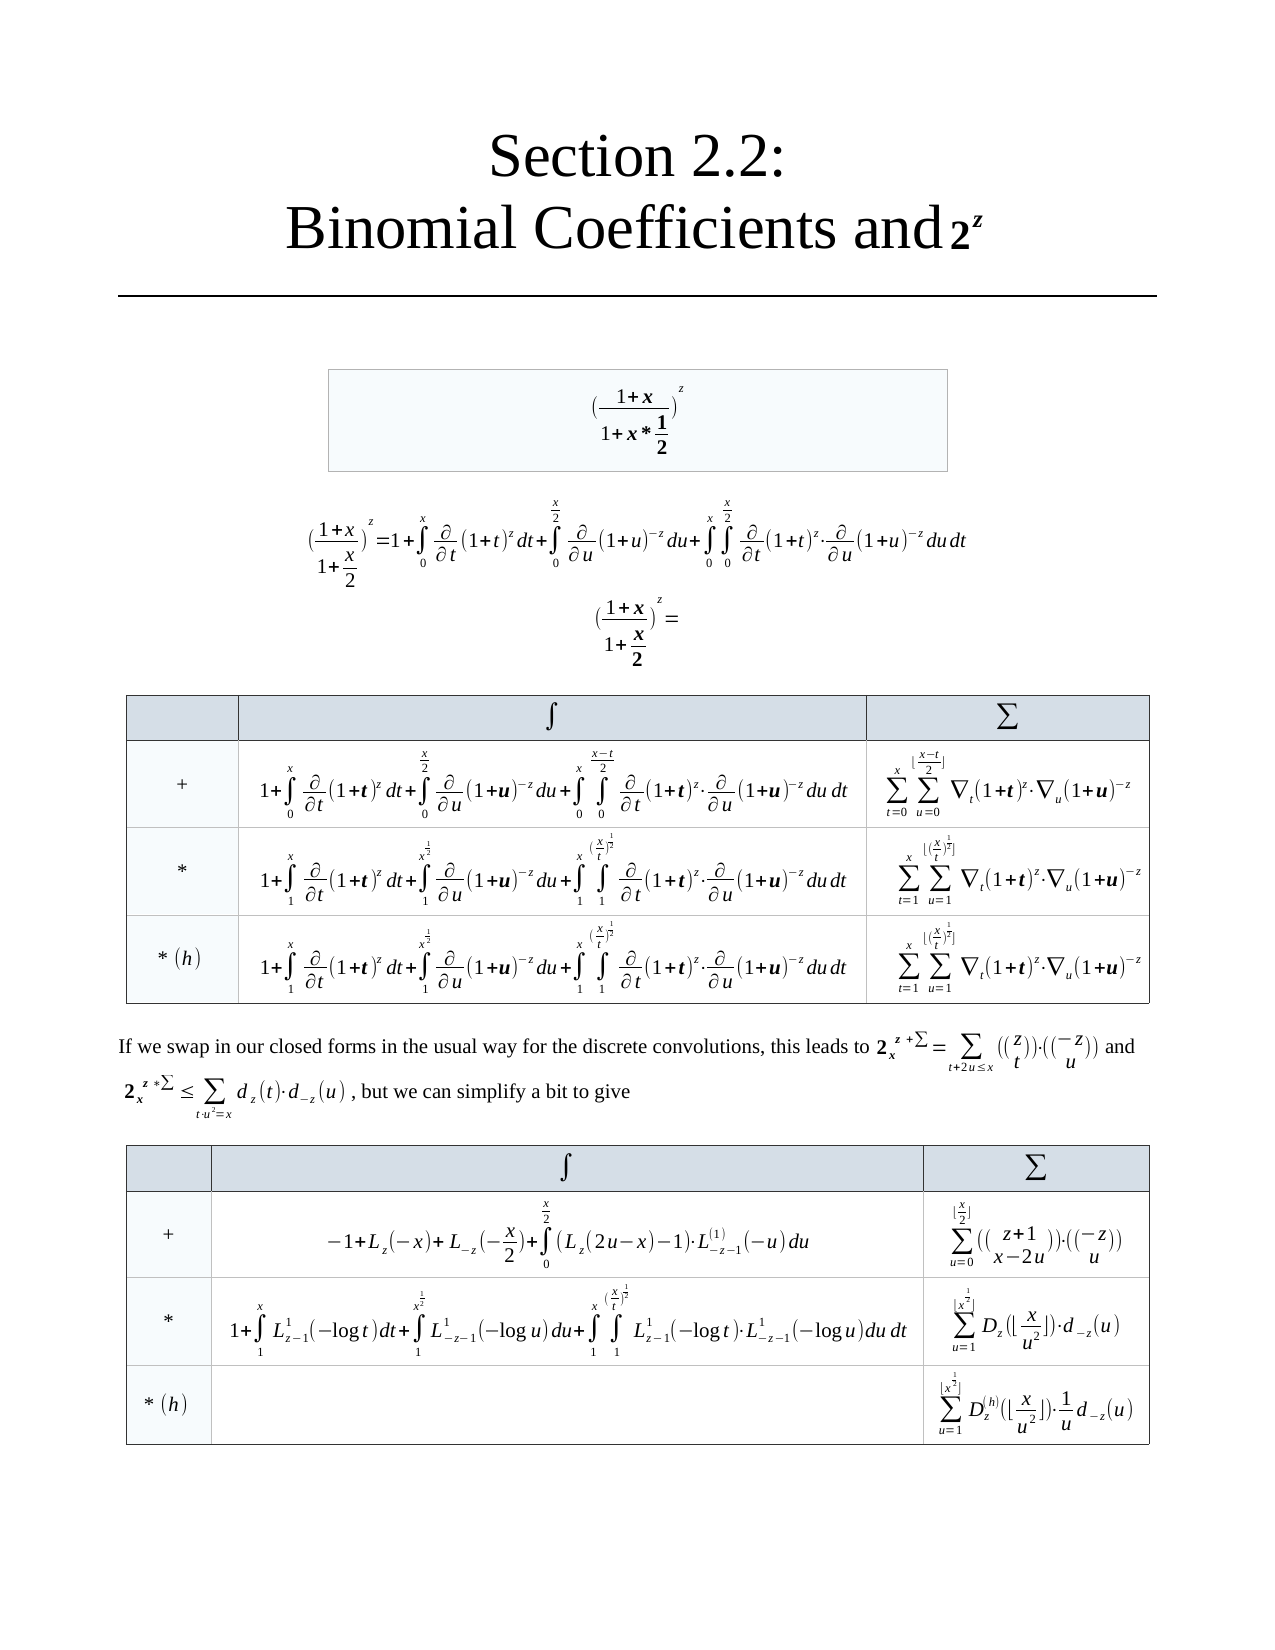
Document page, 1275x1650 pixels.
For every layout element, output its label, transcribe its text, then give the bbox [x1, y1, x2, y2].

table_header [867, 696, 1149, 740]
text Binomial Coefficients and [118, 190, 1157, 262]
table_cell [239, 741, 866, 827]
table_header [924, 1146, 1149, 1191]
table_header [239, 696, 866, 740]
table_cell [239, 916, 866, 1002]
table_cell [239, 828, 866, 914]
table_cell * [127, 1278, 211, 1365]
table_header [212, 1146, 923, 1191]
table_cell [924, 1366, 1149, 1444]
text Section 2.2: [118, 118, 1157, 190]
text If we swap in our closed forms in the usual way for the discrete convolutions, this leads toand, but we can simplify a bit to give [118, 1027, 1157, 1121]
table_cell [867, 828, 1149, 914]
table_cell + [127, 741, 238, 827]
table_cell [212, 1278, 923, 1365]
table_cell * [127, 828, 238, 914]
table_header [127, 696, 238, 740]
table_cell [867, 916, 1149, 1002]
table_cell * [127, 916, 238, 1002]
table_cell + [127, 1192, 211, 1277]
table_cell * [127, 1366, 211, 1444]
table_cell [212, 1366, 923, 1444]
table_cell [212, 1192, 923, 1277]
table_cell [924, 1278, 1149, 1365]
table_header [127, 1146, 211, 1191]
table_cell [867, 741, 1149, 827]
table_cell [924, 1192, 1149, 1277]
